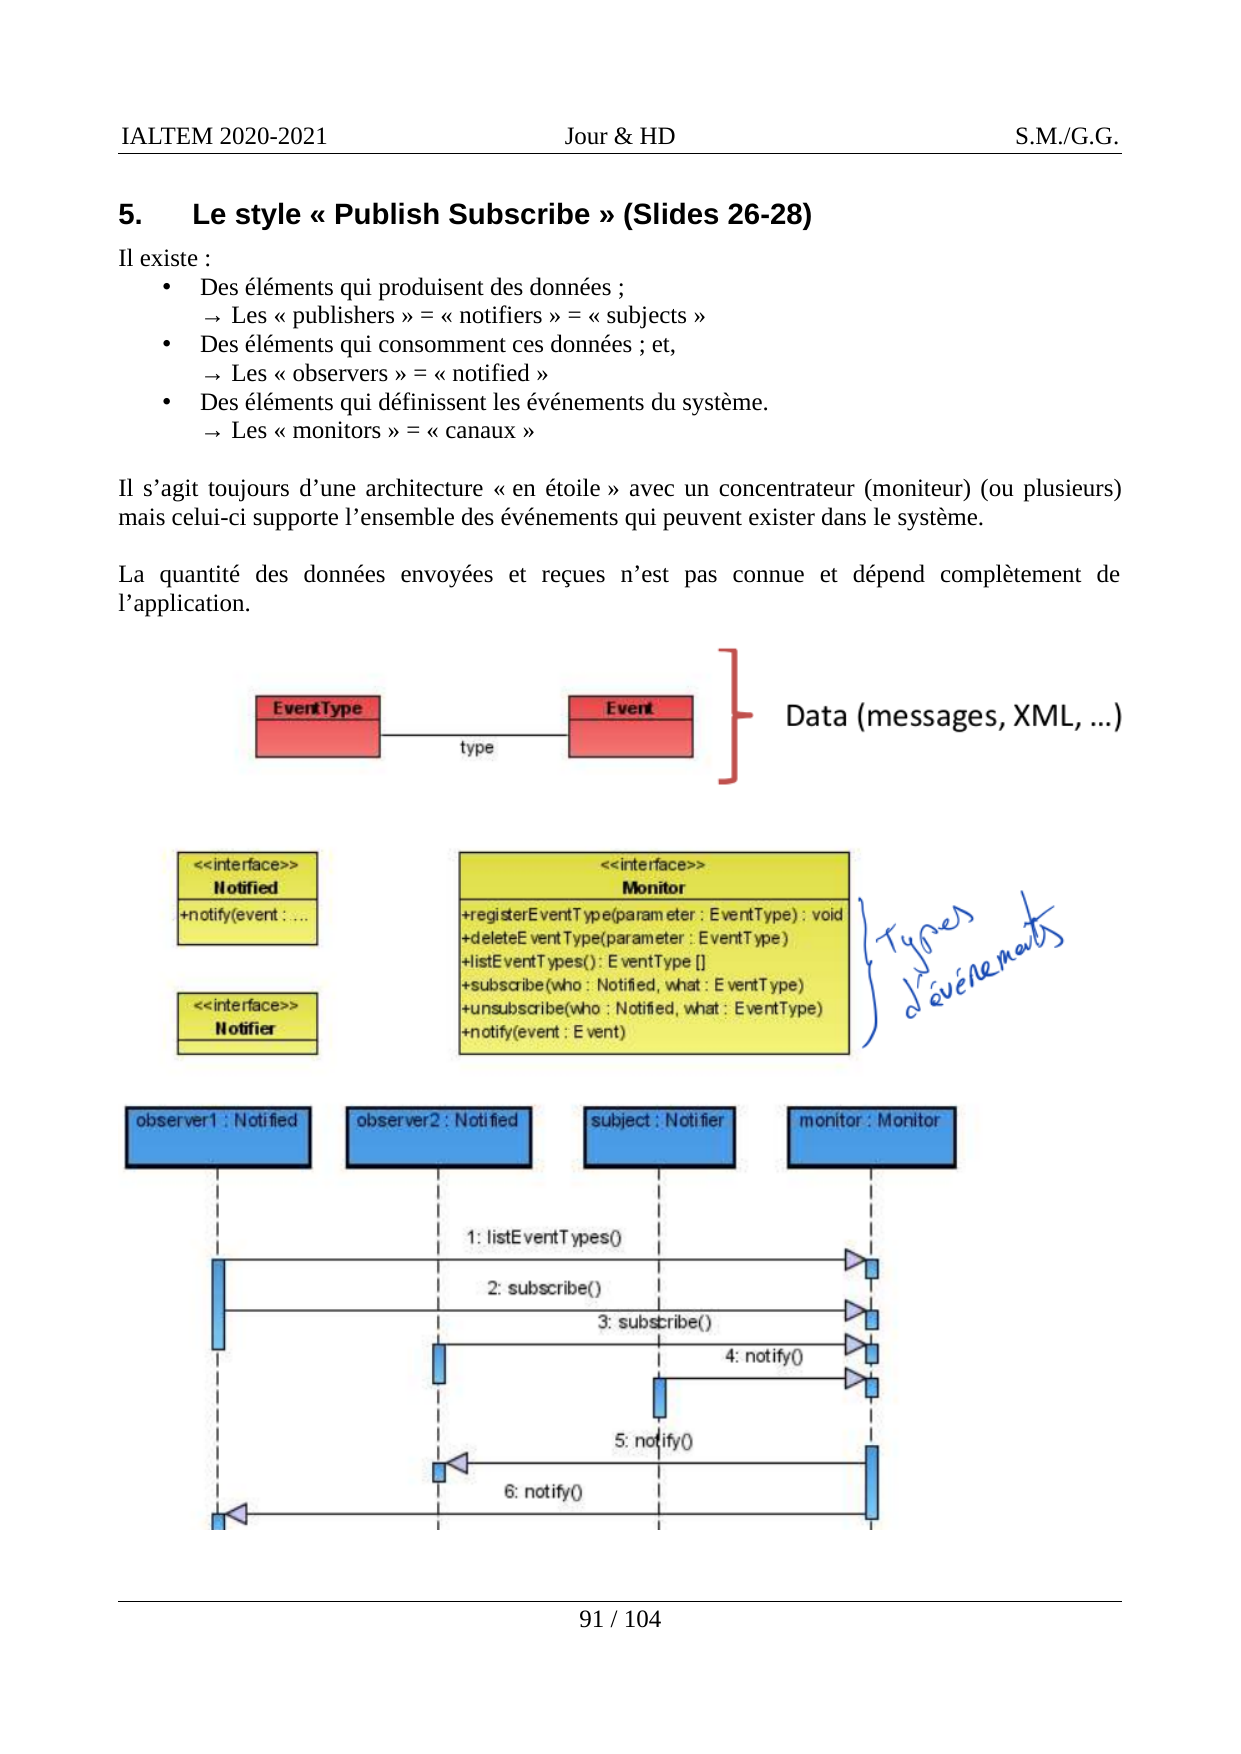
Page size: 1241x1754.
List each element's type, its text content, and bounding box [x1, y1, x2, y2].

subtitle Le style « Publish Subscribe » (Slides 26-28) [118, 197, 1122, 231]
text Il s’agit toujours d’une architecture « en étoile » avec un concentrateur (moniteur) (ou plusieurs) mais celui-ci supporte l’ensemble des événements qui peuvent exister dans le système. [118, 473, 1122, 531]
list Des éléments qui définissent les événements du système. → Les « monitors » = « canaux » [162, 387, 1122, 444]
text La quantité des données envoyées et reçues n’est pas connue et dépend complètement de l’application. [118, 559, 1122, 617]
list Des éléments qui produisent des données ; → Les « publishers » = « notifiers » = « subjects » [162, 272, 1122, 329]
list Des éléments qui consomment ces données ; et, → Les « observers » = « notified » [162, 329, 1122, 387]
picture [118, 645, 1123, 1530]
text Il existe : [118, 243, 1122, 272]
